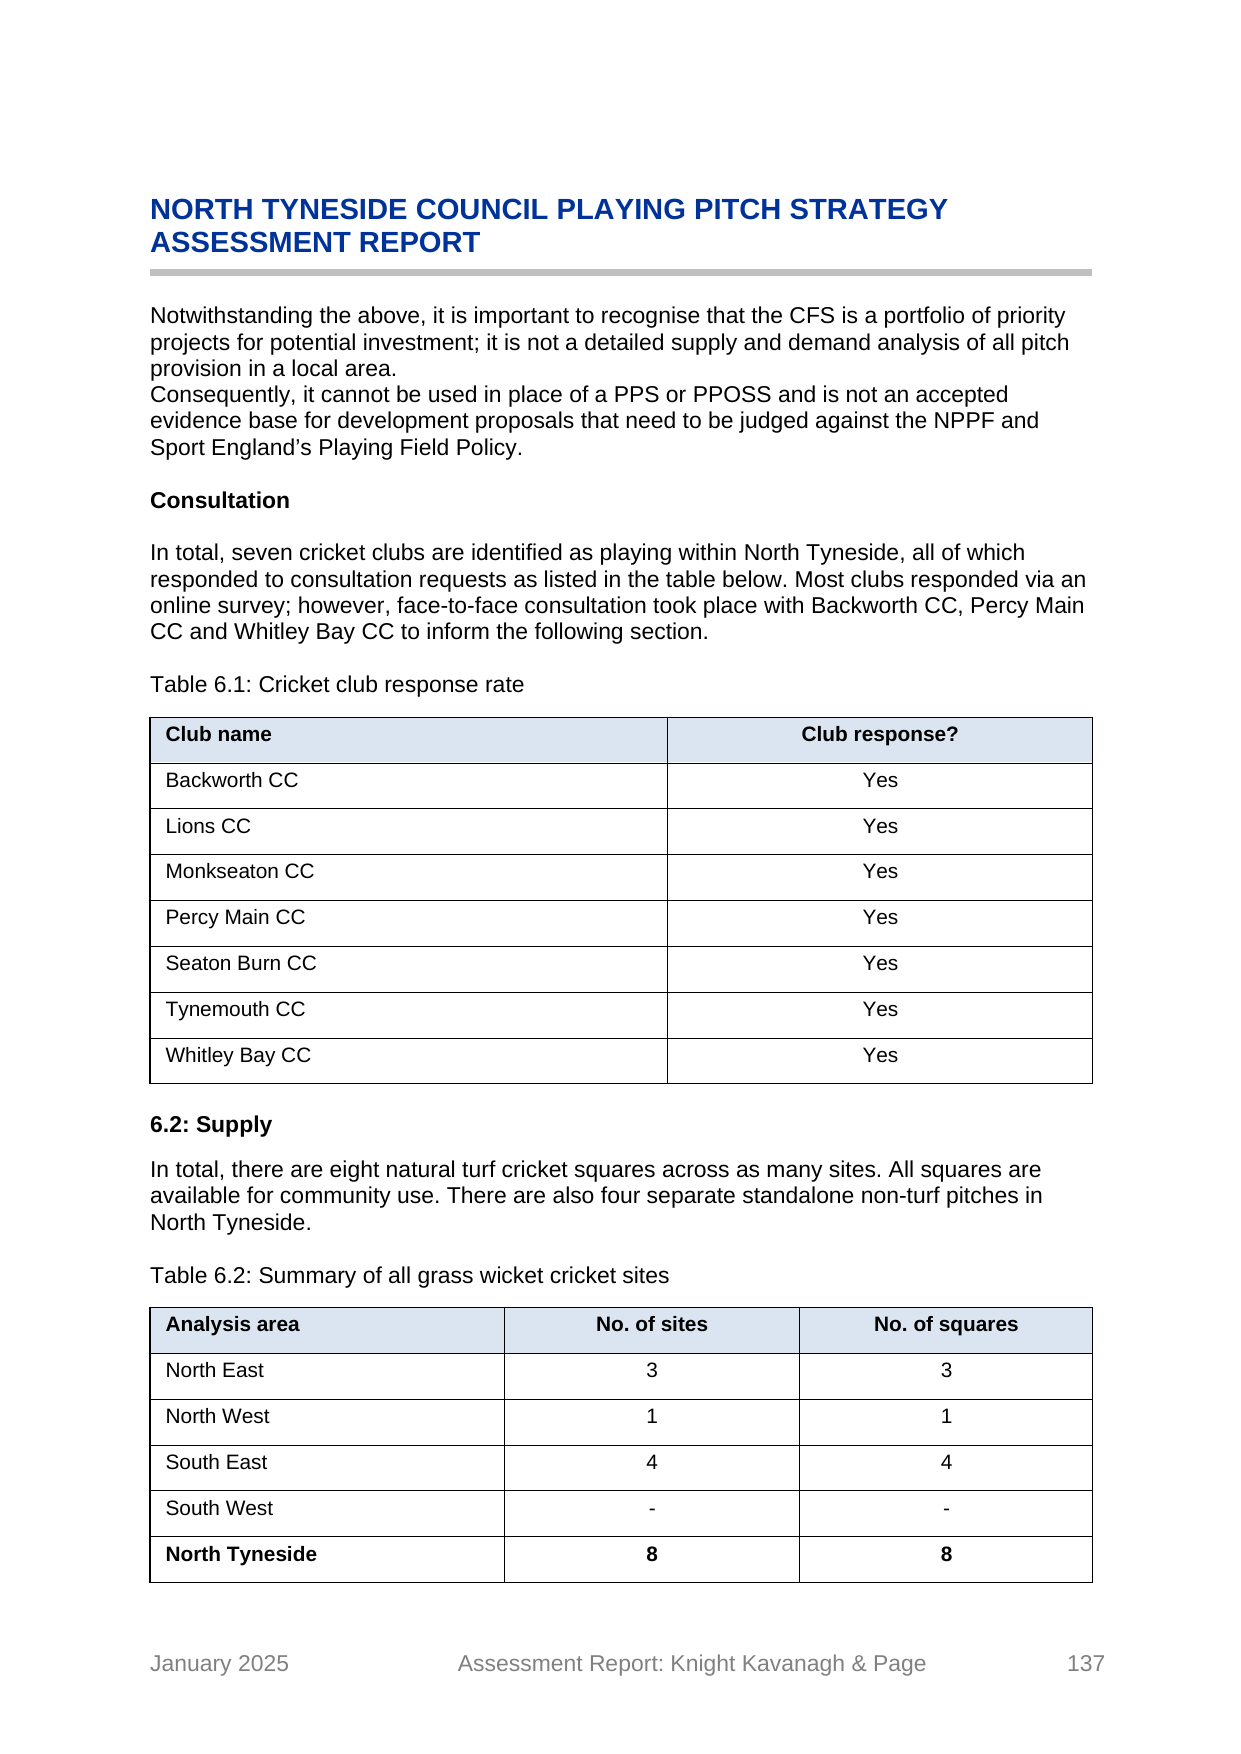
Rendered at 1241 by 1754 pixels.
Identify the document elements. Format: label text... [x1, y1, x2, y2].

table_cell North East [151, 1354, 504, 1399]
table_cell 8 [505, 1537, 799, 1582]
text Consequently, it cannot be used in place of a PPS or PPOSS and is not an accepted evidence base for development proposals that need to be judged against the NPPF and Sport England’s Playing Field Policy. [150, 381, 1093, 460]
table_cell Tynemouth CC [151, 993, 667, 1037]
table_header Club name [151, 718, 667, 762]
table_cell 3 [505, 1354, 799, 1399]
table_cell 8 [800, 1537, 1092, 1582]
table_cell Lions CC [151, 809, 667, 854]
table_cell Monkseaton CC [151, 855, 667, 900]
table_cell - [800, 1491, 1092, 1536]
table_header Analysis area [151, 1308, 504, 1353]
table_cell South East [151, 1446, 504, 1490]
table_cell South West [151, 1491, 504, 1536]
text Table 6.1: Cricket club response rate [150, 671, 1093, 697]
table_header Club response? [668, 718, 1092, 762]
table_cell 4 [505, 1446, 799, 1490]
table_cell - [505, 1491, 799, 1536]
text Notwithstanding the above, it is important to recognise that the CFS is a portfolio of priority projects for potential investment; it is not a detailed supply and demand analysis of all pitch provision in a local area. [150, 302, 1093, 381]
table_cell Yes [668, 901, 1092, 946]
table_cell Backworth CC [151, 764, 667, 808]
table_cell 1 [505, 1400, 799, 1444]
table_cell North Tyneside [151, 1537, 504, 1582]
text In total, there are eight natural turf cricket squares across as many sites. All squares are available for community use. There are also four separate standalone non-turf pitches in North Tyneside. [150, 1156, 1093, 1235]
table_cell Yes [668, 764, 1092, 808]
table_cell Seaton Burn CC [151, 947, 667, 992]
table_cell 1 [800, 1400, 1092, 1444]
table_cell Yes [668, 947, 1092, 992]
table_header No. of squares [800, 1308, 1092, 1353]
table_cell Yes [668, 1039, 1092, 1083]
text Consultation [150, 487, 1093, 513]
table_cell Percy Main CC [151, 901, 667, 946]
table_cell 3 [800, 1354, 1092, 1399]
table_cell Yes [668, 809, 1092, 854]
table_cell North West [151, 1400, 504, 1444]
text In total, seven cricket clubs are identified as playing within North Tyneside, all of which responded to consultation requests as listed in the table below. Most clubs responded via an online survey; however, face-to-face consultation took place with Backworth CC, Percy Main CC and Whitley Bay CC to inform the following section. [150, 539, 1097, 645]
table_cell Yes [668, 993, 1092, 1037]
text Table 6.2: Summary of all grass wicket cricket sites [150, 1262, 1093, 1288]
table_cell Whitley Bay CC [151, 1039, 667, 1083]
subtitle 6.2: Supply [150, 1111, 1093, 1137]
table_cell 4 [800, 1446, 1092, 1490]
table_header No. of sites [505, 1308, 799, 1353]
table_cell Yes [668, 855, 1092, 900]
